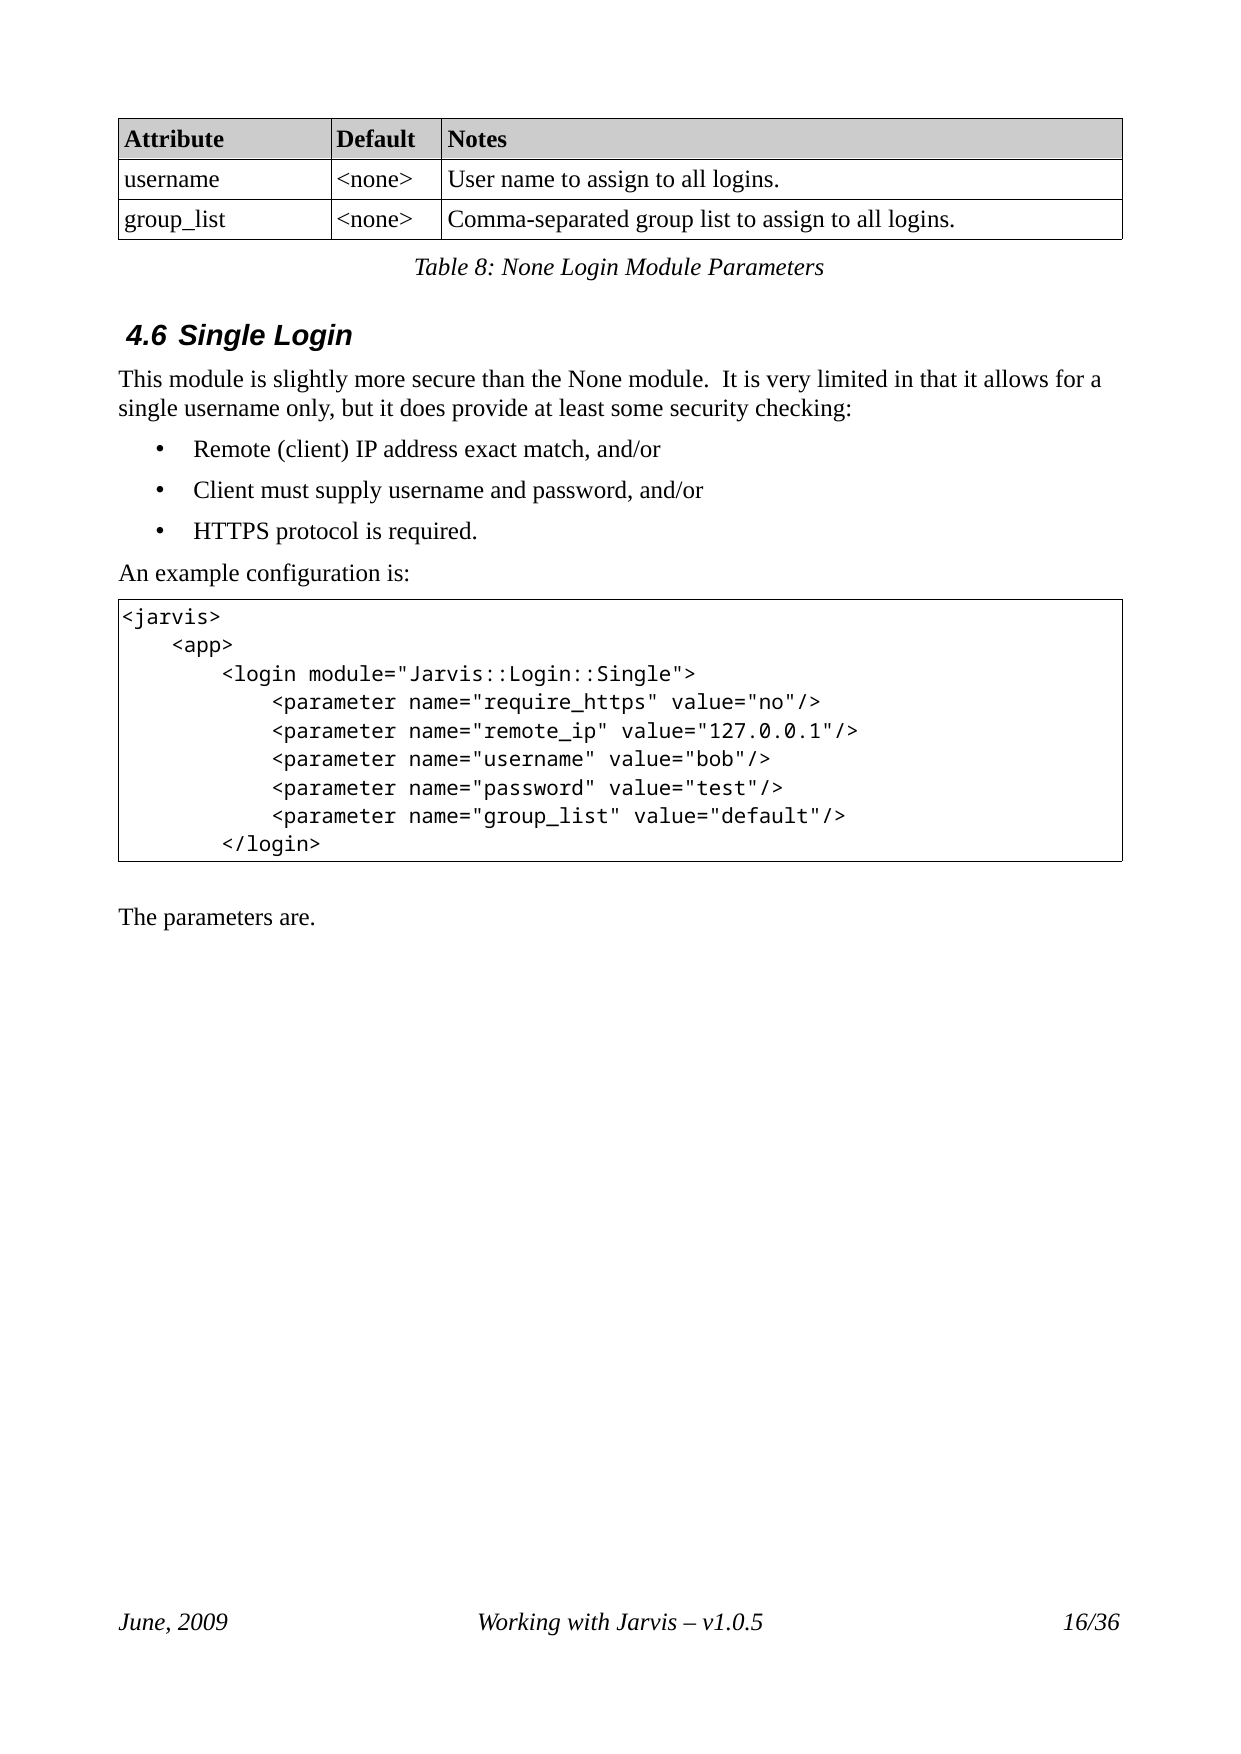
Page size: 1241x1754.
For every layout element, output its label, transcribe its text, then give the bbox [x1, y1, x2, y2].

table_cell <none> [332, 200, 441, 239]
text <parameter name="group_list" value="default"/> [119, 798, 1122, 826]
text <app> [119, 627, 1122, 656]
table_cell <none> [332, 160, 441, 199]
table_cell group_list [119, 200, 331, 239]
text An example configuration is: [118, 558, 1122, 586]
subtitle Single Login [118, 318, 1122, 351]
table_cell username [119, 160, 331, 199]
table_header Default [332, 119, 441, 158]
text <parameter name="username" value="bob"/> [119, 741, 1122, 769]
table_header Notes [442, 119, 1122, 158]
text <parameter name="remote_ip" value="127.0.0.1"/> [119, 713, 1122, 741]
text This module is slightly more secure than the None module. It is very limited in that it allows for a single username only, but it does provide at least some security checking: [118, 364, 1122, 421]
text <parameter name="require_https" value="no"/> [119, 684, 1122, 713]
list HTTPS protocol is required. [156, 516, 1122, 545]
list Client must supply username and password, and/or [156, 475, 1122, 504]
text Table 8: None Login Module Parameters [118, 252, 1122, 280]
table_header Attribute [119, 119, 331, 158]
text The parameters are. [118, 902, 1122, 931]
text <parameter name="password" value="test"/> [119, 769, 1122, 798]
text </login> [119, 826, 1122, 861]
text <jarvis> [119, 600, 1122, 627]
list Remote (client) IP address exact match, and/or [156, 434, 1122, 463]
table_cell User name to assign to all logins. [442, 160, 1122, 199]
table_cell Comma-separated group list to assign to all logins. [442, 200, 1122, 239]
text <login module="Jarvis::Login::Single"> [119, 656, 1122, 684]
